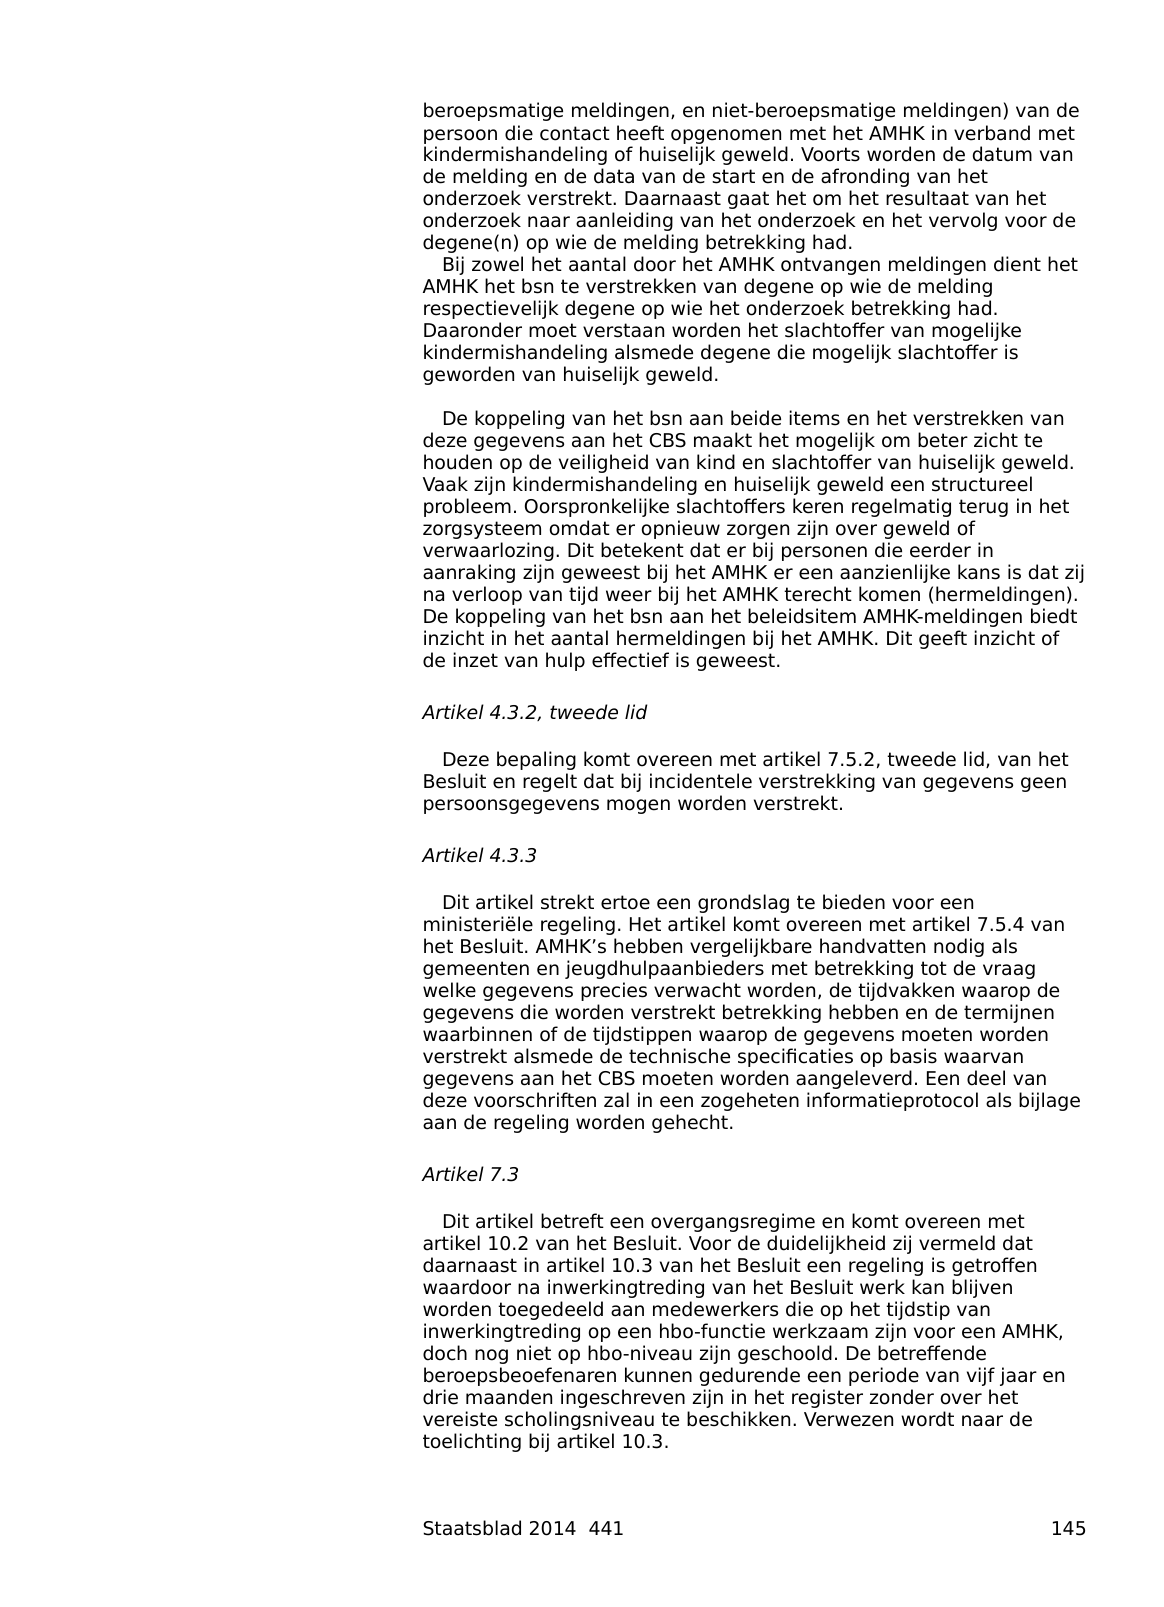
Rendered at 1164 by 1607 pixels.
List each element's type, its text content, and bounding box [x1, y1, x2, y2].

text Dit artikel betreft een overgangsregime en komt overeen met artikel 10.2 van het Besluit. Voor de duidelijkheid zij vermeld dat daarnaast in artikel 10.3 van het Besluit een regeling is getroffen waardoor na inwerkingtreding van het Besluit werk kan blijven worden toegedeeld aan medewerkers die op het tijdstip van inwerkingtreding op een hbo-functie werkzaam zijn voor een AMHK, doch nog niet op hbo-niveau zijn geschoold. De betreffende beroepsbeoefenaren kunnen gedurende een periode van vijf jaar en drie maanden ingeschreven zijn in het register zonder over het vereiste scholingsniveau te beschikken. Verwezen wordt naar de toelichting bij artikel 10.3. [422, 1211, 1087, 1452]
text Dit artikel strekt ertoe een grondslag te bieden voor een ministeriële regeling. Het artikel komt overeen met artikel 7.5.4 van het Besluit. AMHK’s hebben vergelijkbare handvatten nodig als gemeenten en jeugdhulpaanbieders met betrekking tot de vraag welke gegevens precies verwacht worden, de tijdvakken waarop de gegevens die worden verstrekt betrekking hebben en de termijnen waarbinnen of de tijdstippen waarop de gegevens moeten worden verstrekt alsmede de technische specificaties op basis waarvan gegevens aan het CBS moeten worden aangeleverd. Een deel van deze voorschriften zal in een zogeheten informatieprotocol als bijlage aan de regeling worden gehecht. [422, 892, 1087, 1134]
subtitle Artikel 7.3 [422, 1164, 1087, 1186]
text Bij zowel het aantal door het AMHK ontvangen meldingen dient het AMHK het bsn te verstrekken van degene op wie de melding respectievelijk degene op wie het onderzoek betrekking had. Daaronder moet verstaan worden het slachtoffer van mogelijke kindermishandeling alsmede degene die mogelijk slachtoffer is geworden van huiselijk geweld. [422, 254, 1087, 386]
text beroepsmatige meldingen, en niet-beroepsmatige meldingen) van de persoon die contact heeft opgenomen met het AMHK in verband met kindermishandeling of huiselijk geweld. Voorts worden de datum van de melding en de data van de start en de afronding van het onderzoek verstrekt. Daarnaast gaat het om het resultaat van het onderzoek naar aanleiding van het onderzoek en het vervolg voor de degene(n) op wie de melding betrekking had. [422, 100, 1087, 254]
text Deze bepaling komt overeen met artikel 7.5.2, tweede lid, van het Besluit en regelt dat bij incidentele verstrekking van gegevens geen persoonsgegevens mogen worden verstrekt. [422, 749, 1087, 815]
subtitle Artikel 4.3.2, tweede lid [422, 702, 1087, 724]
subtitle Artikel 4.3.3 [422, 845, 1087, 867]
text De koppeling van het bsn aan beide items en het verstrekken van deze gegevens aan het CBS maakt het mogelijk om beter zicht te houden op de veiligheid van kind en slachtoffer van huiselijk geweld. Vaak zijn kindermishandeling en huiselijk geweld een structureel probleem. Oorspronkelijke slachtoffers keren regelmatig terug in het zorgsysteem omdat er opnieuw zorgen zijn over geweld of verwaarlozing. Dit betekent dat er bij personen die eerder in aanraking zijn geweest bij het AMHK er een aanzienlijke kans is dat zij na verloop van tijd weer bij het AMHK terecht komen (hermeldingen). De koppeling van het bsn aan het beleidsitem AMHK-meldingen biedt inzicht in het aantal hermeldingen bij het AMHK. Dit geeft inzicht of de inzet van hulp effectief is geweest. [422, 408, 1087, 672]
